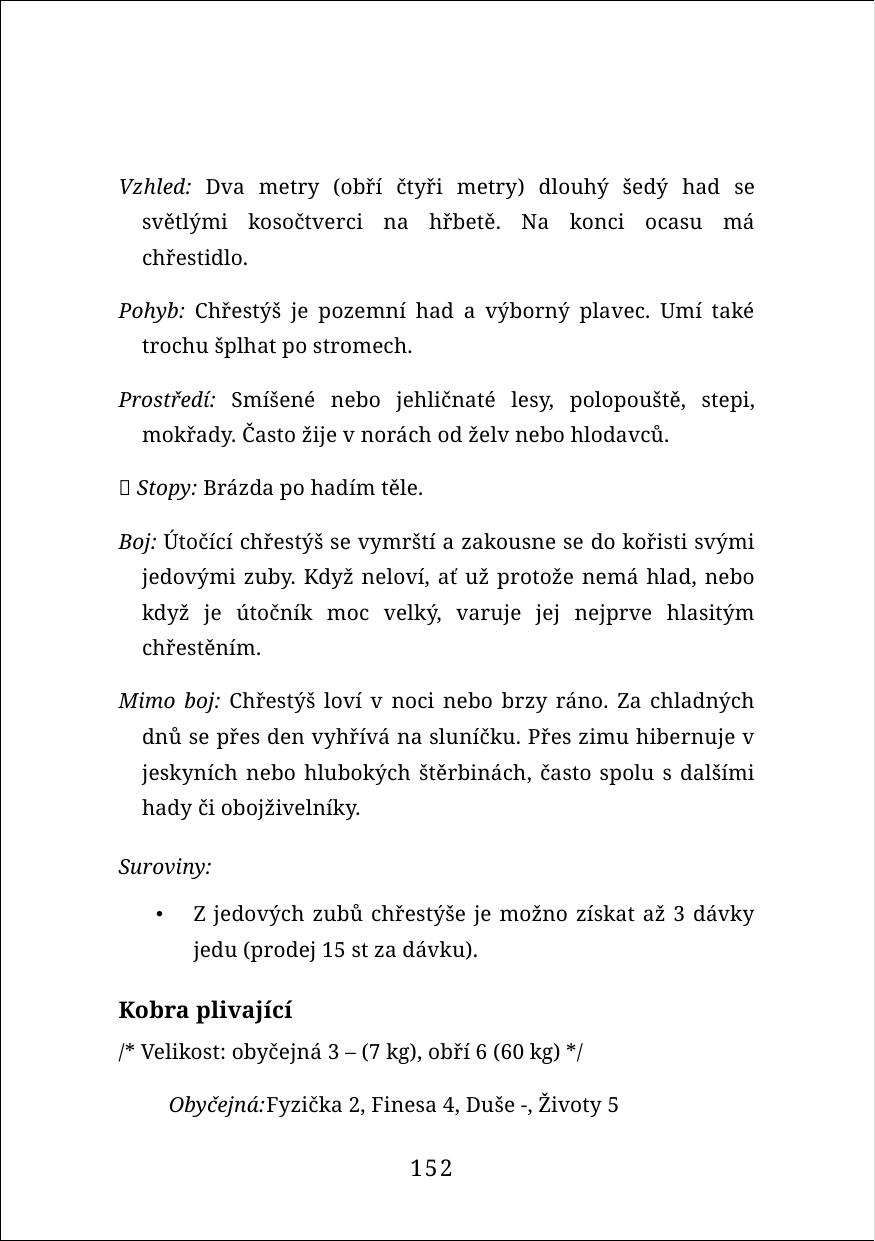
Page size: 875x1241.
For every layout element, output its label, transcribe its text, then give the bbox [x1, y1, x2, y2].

text Vzhled: Dva metry (obří čtyři metry) dlouhý šedý had se světlými kosočtverci na hřbetě. Na konci ocasu má chřestidlo. [118, 172, 756, 271]
text Boj: Útočící chřestýš se vymrští a zakousne se do kořisti svými jedovými zuby. Když neloví, ať už protože nemá hlad, nebo když je útočník moc velký, varuje jej nejprve hlasitým chřestěním. [118, 527, 756, 662]
subtitle Kobra plivající [118, 994, 756, 1026]
list Z jedových zubů chřestýše je možno získat až 3 dávky jedu (prodej 15 st za dávku). [156, 899, 756, 963]
text Pohyb: Chřestýš je pozemní had a výborný plavec. Umí také trochu šplhat po stromech. [118, 296, 756, 360]
text Prostředí: Smíšené nebo jehličnaté lesy, polopouště, stepi, mokřady. Často žije v norách od želv nebo hlodavců. [118, 385, 756, 449]
text Obyčejná: Fyzička 2, Finesa 4, Duše -, Životy 5 [168, 1091, 756, 1119]
text 👣 Stopy: Brázda po hadím těle. [118, 473, 756, 502]
text /* Velikost: obyčejná 3 – (7 kg), obří 6 (60 kg) */ [118, 1037, 756, 1066]
text Suroviny: [118, 852, 756, 881]
text Mimo boj: Chřestýš loví v noci nebo brzy ráno. Za chladných dnů se přes den vyhřívá na sluníčku. Přes zimu hibernuje v jeskyních nebo hlubokých štěrbinách, často spolu s dalšími hady či obojživelníky. [118, 687, 756, 822]
